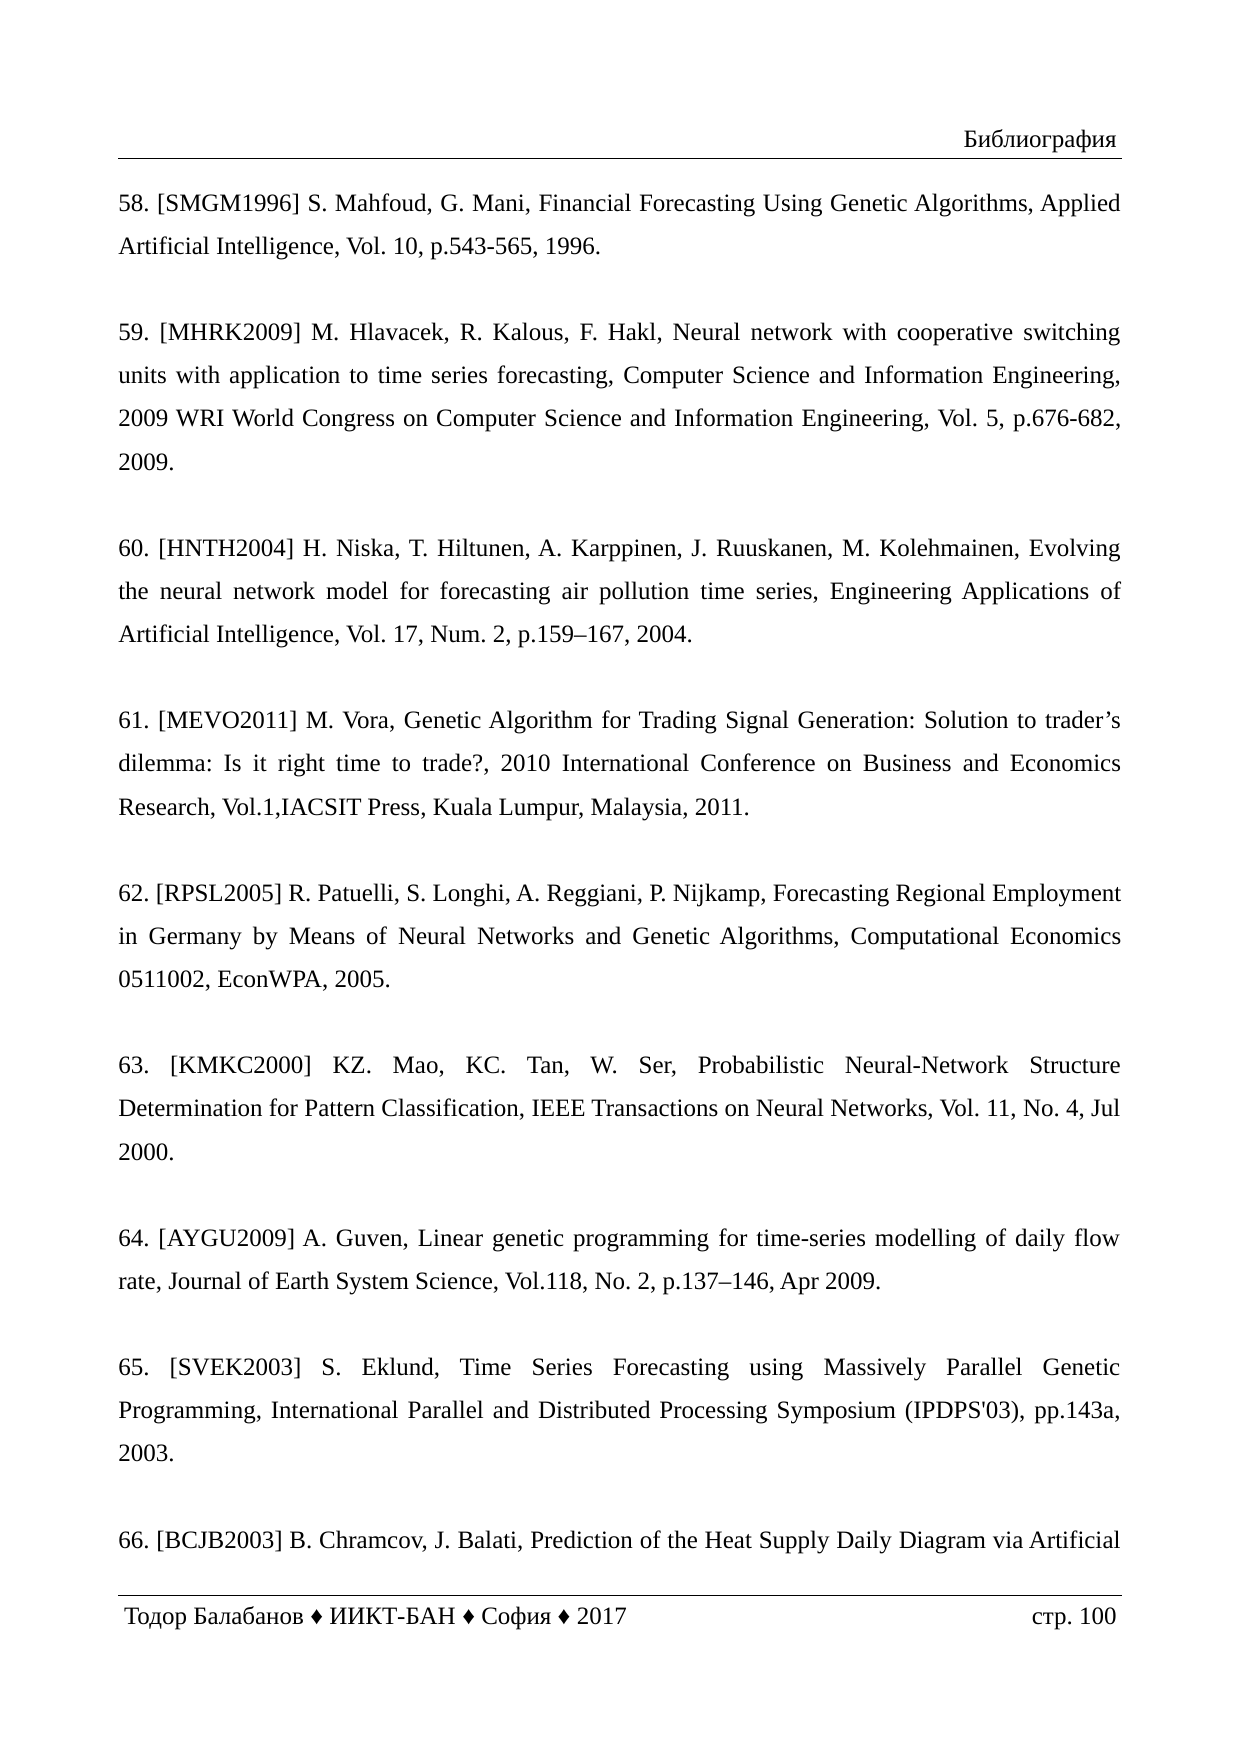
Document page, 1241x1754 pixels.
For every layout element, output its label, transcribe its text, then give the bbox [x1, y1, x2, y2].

text 66. [BCJB2003] B. Chramcov, J. Balati, Prediction of the Heat Supply Daily Diagram via Artificial [118, 1525, 1122, 1553]
text 62. [RPSL2005] R. Patuelli, S. Longhi, A. Reggiani, P. Nijkamp, Forecasting Regional Employment in Germany by Means of Neural Networks and Genetic Algorithms, Computational Economics 0511002, EconWPA, 2005. [118, 878, 1122, 993]
text 65. [SVEK2003] S. Eklund, Time Series Forecasting using Massively Parallel Genetic Programming, International Parallel and Distributed Processing Symposium (IPDPS'03), pp.143a, 2003. [118, 1352, 1122, 1467]
text 61. [MEVO2011] M. Vora, Genetic Algorithm for Trading Signal Generation: Solution to trader’s dilemma: Is it right time to trade?, 2010 International Conference on Business and Economics Research, Vol.1,IACSIT Press, Kuala Lumpur, Malaysia, 2011. [118, 705, 1122, 820]
text 63. [KMKC2000] KZ. Mao, KC. Tan, W. Ser, Probabilistic Neural-Network Structure Determination for Pattern Classification, IEEE Transactions on Neural Networks, Vol. 11, No. 4, Jul 2000. [118, 1050, 1122, 1165]
text 58. [SMGM1996] S. Mahfoud, G. Mani, Financial Forecasting Using Genetic Algorithms, Applied Artificial Intelligence, Vol. 10, p.543-565, 1996. [118, 188, 1122, 260]
text 59. [MHRK2009] M. Hlavacek, R. Kalous, F. Hakl, Neural network with cooperative switching units with application to time series forecasting, Computer Science and Information Engineering, 2009 WRI World Congress on Computer Science and Information Engineering, Vol. 5, p.676-682, 2009. [118, 317, 1122, 475]
text 64. [AYGU2009] A. Guven, Linear genetic programming for time-series modelling of daily flow rate, Journal of Earth System Science, Vol.118, No. 2, p.137–146, Apr 2009. [118, 1223, 1122, 1295]
text 60. [HNTH2004] H. Niska, T. Hiltunen, A. Karppinen, J. Ruuskanen, M. Kolehmainen, Evolving the neural network model for forecasting air pollution time series, Engineering Applications of Artificial Intelligence, Vol. 17, Num. 2, p.159–167, 2004. [118, 533, 1122, 648]
